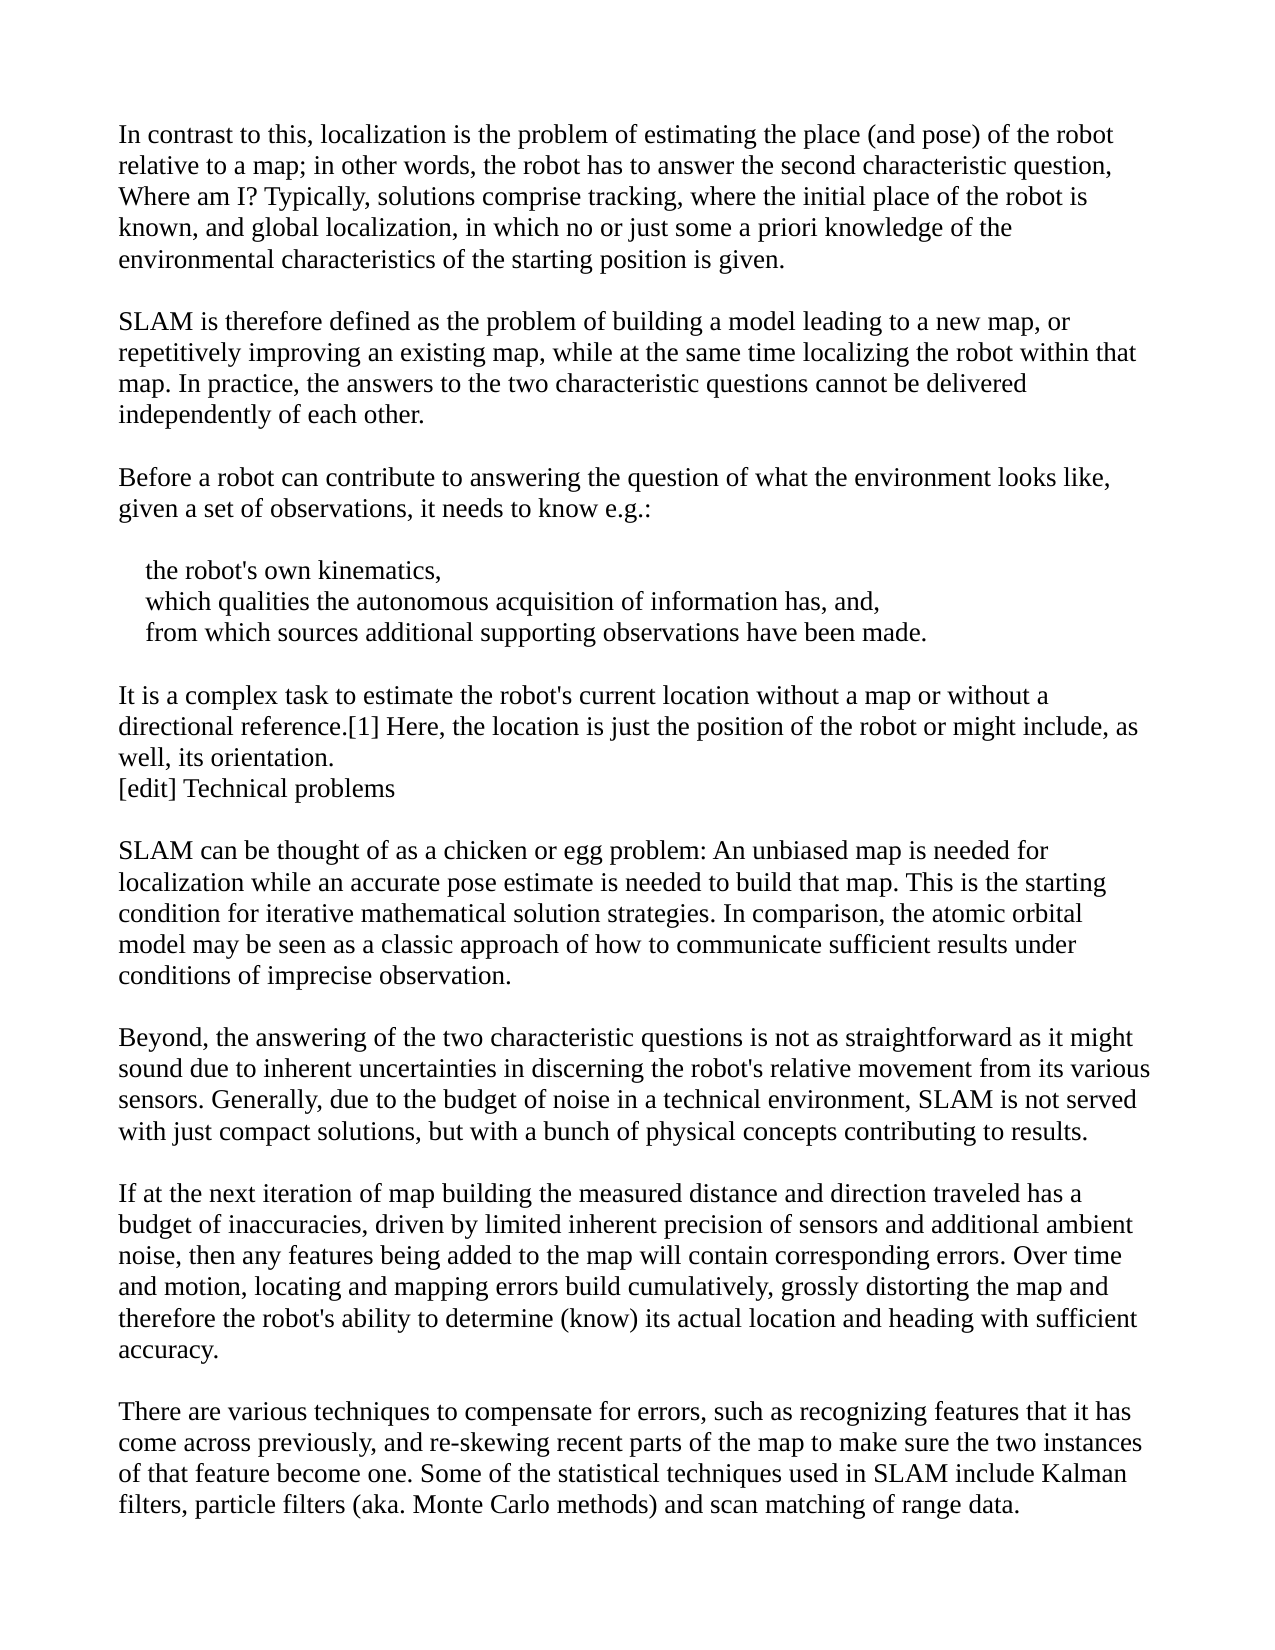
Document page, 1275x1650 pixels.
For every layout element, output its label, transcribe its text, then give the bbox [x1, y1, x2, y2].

text from which sources additional supporting observations have been made. [118, 616, 1157, 648]
text SLAM is therefore defined as the problem of building a model leading to a new map, or repetitively improving an existing map, while at the same time localizing the robot within that map. In practice, the answers to the two characteristic questions cannot be delivered independently of each other. [118, 305, 1157, 429]
text SLAM can be thought of as a chicken or egg problem: An unbiased map is needed for localization while an accurate pose estimate is needed to build that map. This is the starting condition for iterative mathematical solution strategies. In comparison, the atomic orbital model may be seen as a classic approach of how to communicate sufficient results under conditions of imprecise observation. [118, 834, 1157, 990]
text Before a robot can contribute to answering the question of what the environment looks like, given a set of observations, it needs to know e.g.: [118, 461, 1157, 523]
text which qualities the autonomous acquisition of information has, and, [118, 585, 1157, 616]
text Beyond, the answering of the two characteristic questions is not as straightforward as it might sound due to inherent uncertainties in discerning the robot's relative movement from its various sensors. Generally, due to the budget of noise in a technical environment, SLAM is not served with just compact solutions, but with a bunch of physical concepts contributing to results. [118, 1021, 1157, 1146]
text [edit] Technical problems [118, 772, 1157, 803]
text the robot's own kinematics, [118, 554, 1157, 585]
text If at the next iteration of map building the measured distance and direction traveled has a budget of inaccuracies, driven by limited inherent precision of sensors and additional ambient noise, then any features being added to the map will contain corresponding errors. Over time and motion, locating and mapping errors build cumulatively, grossly distorting the map and therefore the robot's ability to determine (know) its actual location and heading with sufficient accuracy. [118, 1177, 1157, 1364]
text In contrast to this, localization is the problem of estimating the place (and pose) of the robot relative to a map; in other words, the robot has to answer the second characteristic question, Where am I? Typically, solutions comprise tracking, where the initial place of the robot is known, and global localization, in which no or just some a priori knowledge of the environmental characteristics of the starting position is given. [118, 118, 1157, 274]
text It is a complex task to estimate the robot's current location without a map or without a directional reference.[1] Here, the location is just the position of the robot or might include, as well, its orientation. [118, 679, 1157, 772]
text There are various techniques to compensate for errors, such as recognizing features that it has come across previously, and re-skewing recent parts of the map to make sure the two instances of that feature become one. Some of the statistical techniques used in SLAM include Kalman filters, particle filters (aka. Monte Carlo methods) and scan matching of range data. [118, 1395, 1157, 1520]
